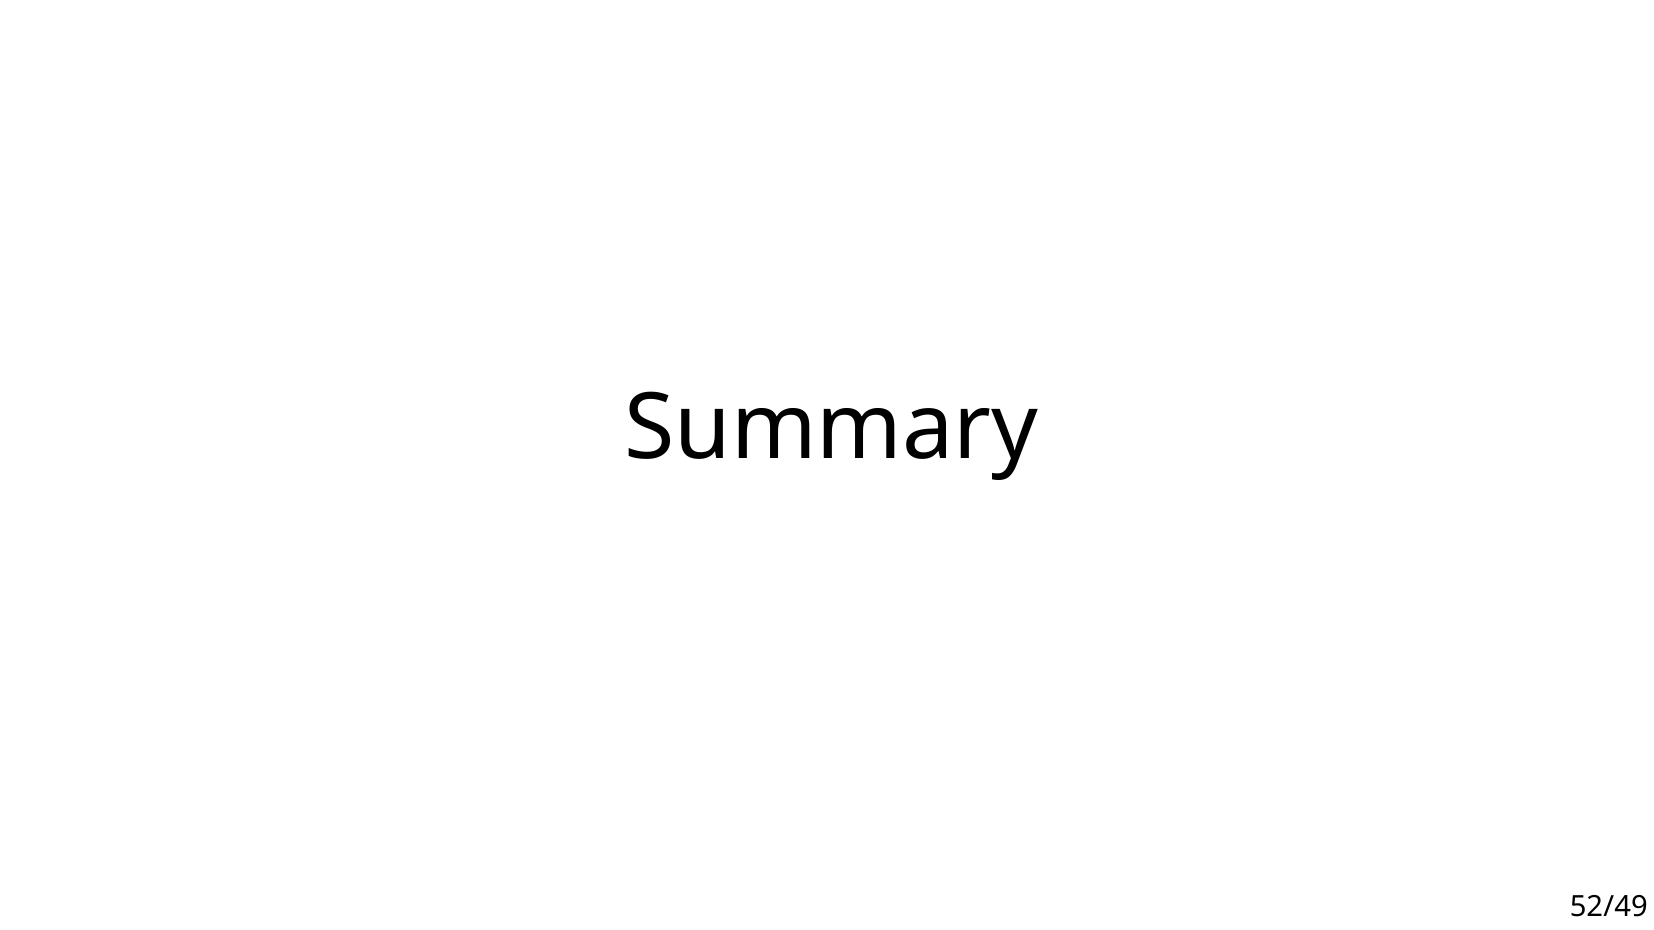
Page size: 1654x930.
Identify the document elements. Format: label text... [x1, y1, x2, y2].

title Summary [87, 344, 1576, 501]
